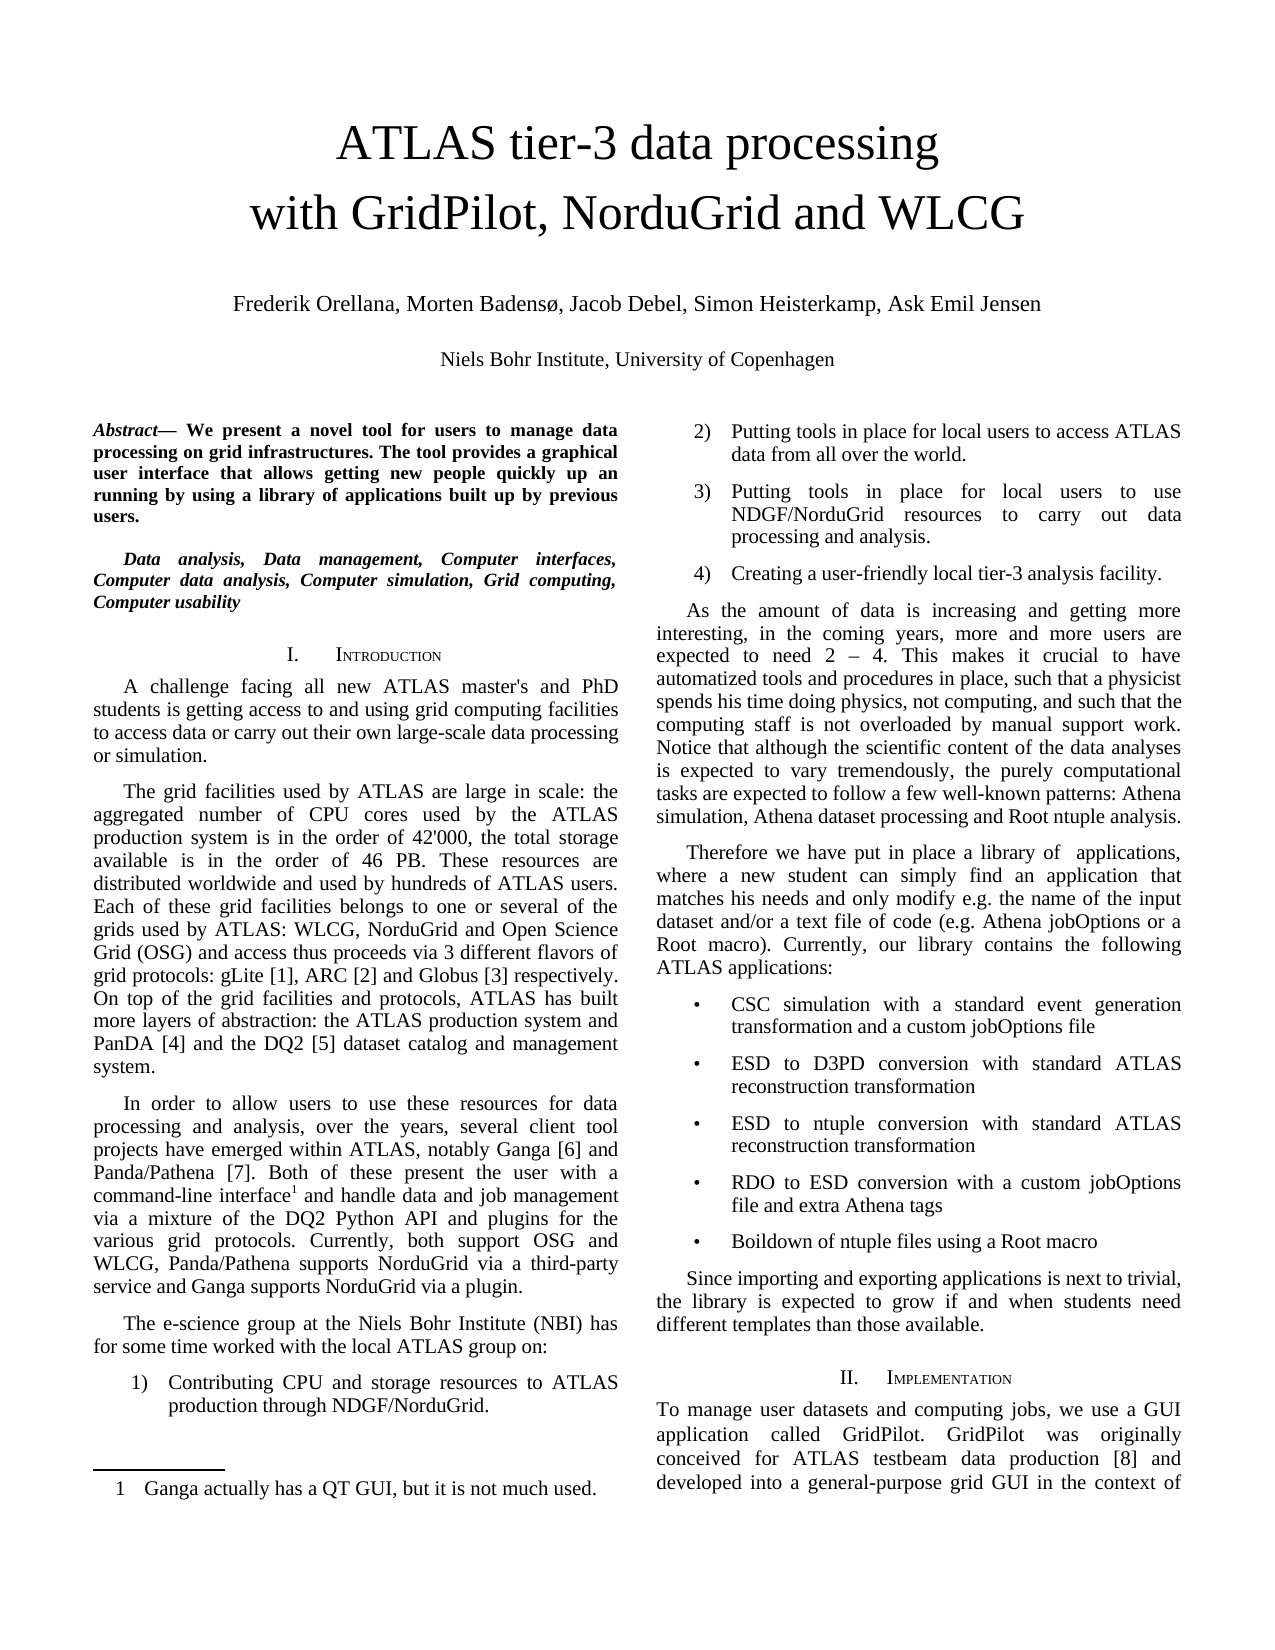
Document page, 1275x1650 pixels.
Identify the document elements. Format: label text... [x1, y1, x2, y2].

text Ganga actually has a QT GUI, but it is not much used. [93, 1476, 619, 1500]
list ESD to ntuple conversion with standard ATLAS reconstruction transformation [694, 1110, 1182, 1157]
text The e-science group at the Niels Bohr Institute (NBI) has for some time worked with the local ATLAS group on: [93, 1311, 619, 1358]
text To manage user datasets and computing jobs, we use a GUI application called GridPilot. GridPilot was originally conceived for ATLAS testbeam data production [8] and developed into a general-purpose grid GUI in the context of [656, 1397, 1182, 1494]
list CSC simulation with a standard event generation transformation and a custom jobOptions file [694, 991, 1182, 1038]
text As the amount of data is increasing and getting more interesting, in the coming years, more and more users are expected to need 2 – 4. This makes it crucial to have automatized tools and procedures in place, such that a physicist spends his time doing physics, not computing, and such that the computing staff is not overloaded by manual support work. Notice that although the scientific content of the data analyses is expected to vary tremendously, the purely computational tasks are expected to follow a few well-known patterns: Athena simulation, Athena dataset processing and Root ntuple analysis. [656, 597, 1182, 828]
text Abstract— We present a novel tool for users to manage data processing on grid infrastructures. The tool provides a graphical user interface that allows getting new people quickly up an running by using a library of applications built up by previous users. [93, 419, 619, 527]
text A challenge facing all new ATLAS master's and PhD students is getting access to and using grid computing facilities to access data or carry out their own large-scale data processing or simulation. [93, 674, 619, 767]
list Putting tools in place for local users to use NDGF/NorduGrid resources to carry out data processing and analysis. [694, 478, 1182, 548]
title ATLAS tier-3 data processing [93, 112, 1182, 170]
title with GridPilot, NorduGrid and WLCG [93, 182, 1182, 240]
subtitle Introduction [93, 642, 619, 666]
list Creating a user-friendly local tier-3 analysis facility. [694, 561, 1182, 585]
text The grid facilities used by ATLAS are large in scale: the aggregated number of CPU cores used by the ATLAS production system is in the order of 42'000, the total storage available is in the order of 46 PB. These resources are distributed worldwide and used by hundreds of ATLAS users. Each of these grid facilities belongs to one or several of the grids used by ATLAS: WLCG, NorduGrid and Open Science Grid (OSG) and access thus proceeds via 3 different flavors of grid protocols: gLite [1], ARC [2] and Globus [3] respectively. On top of the grid facilities and protocols, ATLAS has built more layers of abstraction: the ATLAS production system and PanDA [4] and the DQ2 [5] dataset catalog and management system. [93, 779, 619, 1078]
list ESD to D3PD conversion with standard ATLAS reconstruction transformation [694, 1051, 1182, 1098]
text Since importing and exporting applications is next to trivial, the library is expected to grow if and when students need different templates than those available. [656, 1266, 1182, 1336]
text Therefore we have put in place a library of applications, where a new student can simply find an application that matches his needs and only modify e.g. the name of the input dataset and/or a text file of code (e.g. Athena jobOptions or a Root macro). Currently, our library contains the following ATLAS applications: [656, 840, 1182, 979]
subtitle Implementation [656, 1365, 1182, 1389]
list Boildown of ntuple files using a Root macro [694, 1229, 1182, 1253]
text Niels Bohr Institute, University of Copenhagen [93, 347, 1182, 371]
list Contributing CPU and storage resources to ATLAS production through NDGF/NorduGrid. [131, 1370, 619, 1417]
text Frederik Orellana, Morten Badensø, Jacob Debel, Simon Heisterkamp, Ask Emil Jensen [93, 290, 1182, 343]
list RDO to ESD conversion with a custom jobOptions file and extra Athena tags [694, 1170, 1182, 1217]
text In order to allow users to use these resources for data processing and analysis, over the years, several client tool projects have emerged within ATLAS, notably Ganga [6] and Panda/Pathena [7]. Both of these present the user with a command-line interface and handle data and job management via a mixture of the DQ2 Python API and plugins for the various grid protocols. Currently, both support OSG and WLCG, Panda/Pathena supports NorduGrid via a third-party service and Ganga supports NorduGrid via a plugin. [93, 1091, 619, 1298]
list Putting tools in place for local users to access ATLAS data from all over the world. [694, 419, 1182, 466]
text Data analysis, Data management, Computer interfaces, Computer data analysis, Computer simulation, Grid computing, Computer usability [93, 548, 619, 612]
